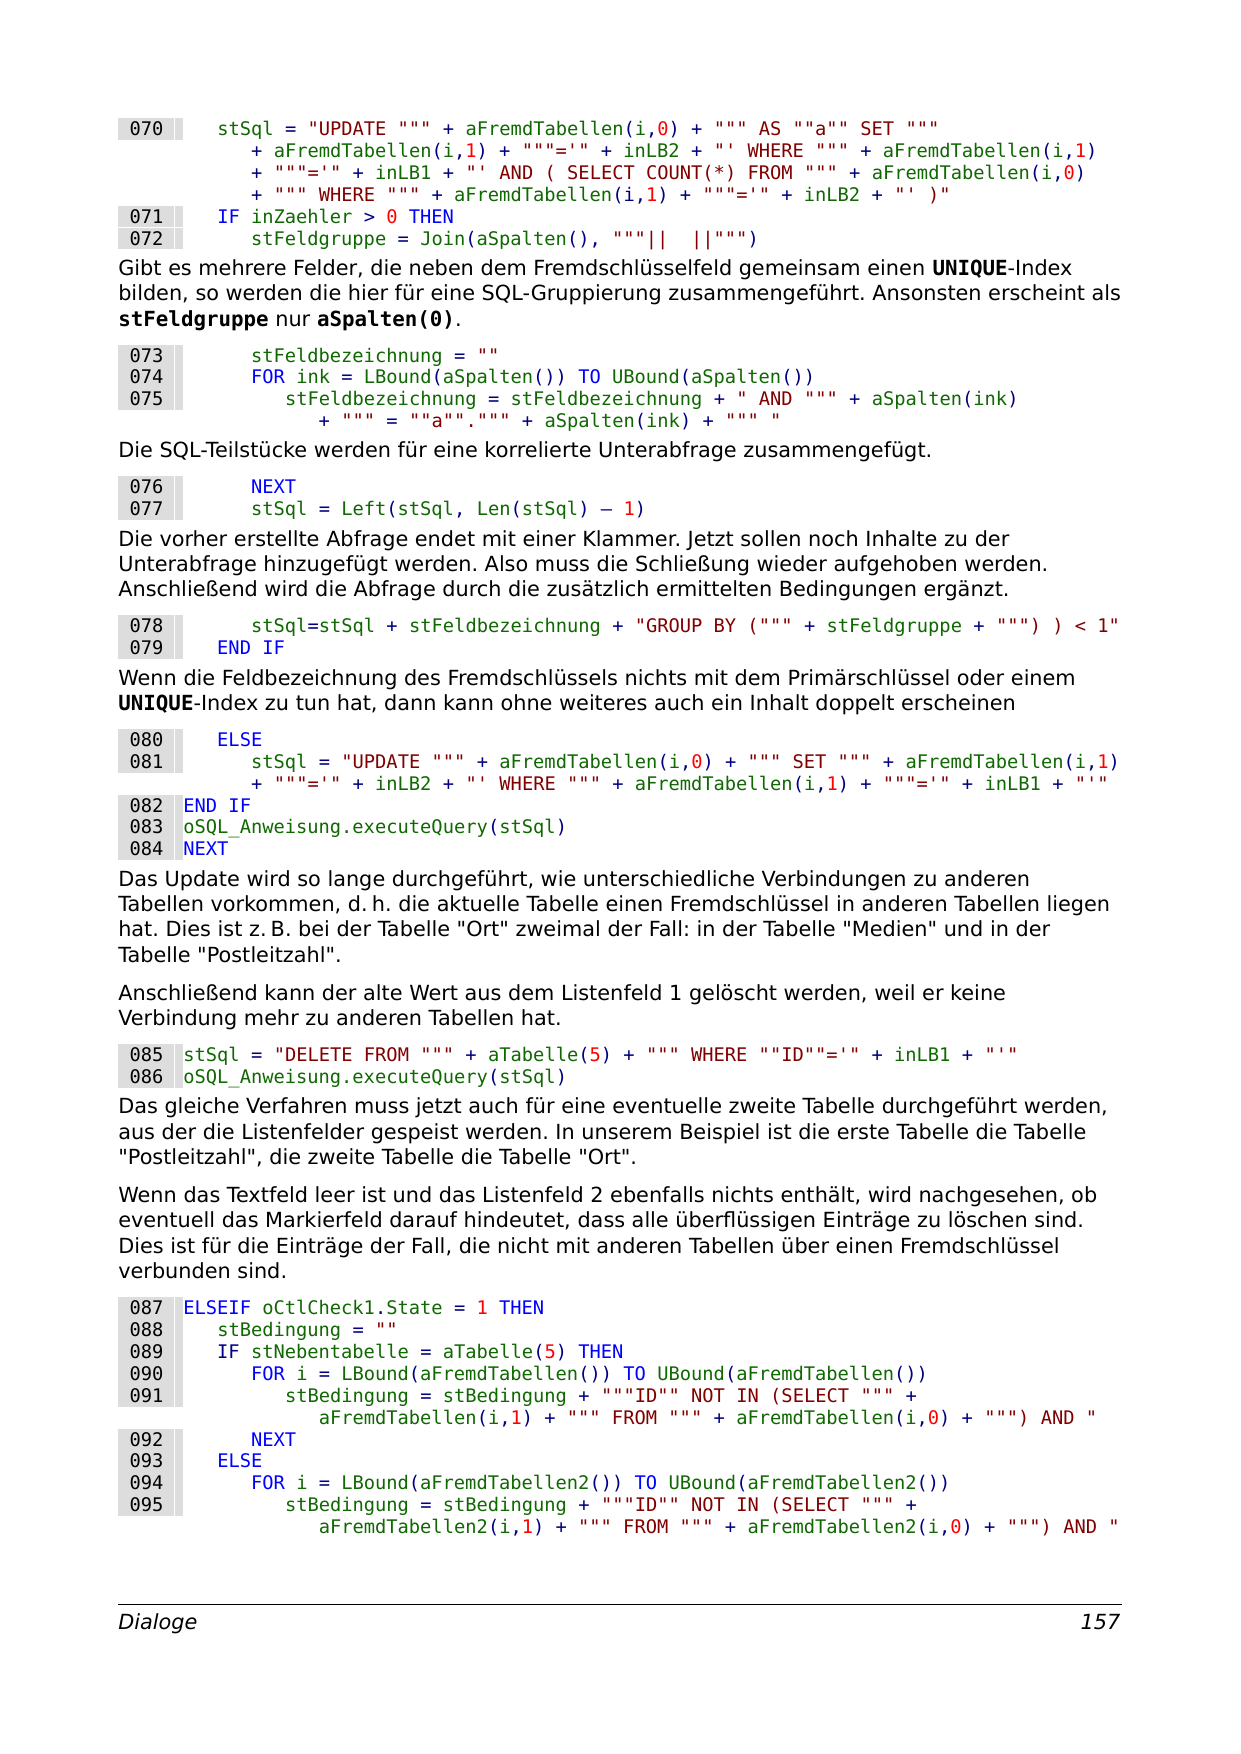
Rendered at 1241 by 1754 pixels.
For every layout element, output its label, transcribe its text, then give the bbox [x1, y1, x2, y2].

list oSQL_Anweisung.executeQuery(stSql) [183, 816, 1122, 838]
list FOR ink = LBound(aSpalten()) TO UBound(aSpalten()) [183, 366, 1122, 388]
list END IF [183, 637, 1122, 659]
list stSql = "UPDATE """ + aFremdTabellen(i,0) + """ SET """ + aFremdTabellen(i,1) + """='" + inLB2 + "' WHERE """ + aFremdTabellen(i,1) + """='" + inLB1 + "'" [118, 751, 1122, 794]
list NEXT [183, 476, 1122, 498]
text Wenn das Textfeld leer ist und das Listenfeld 2 ebenfalls nichts enthält, wird nachgesehen, ob eventuell das Markierfeld darauf hindeutet, dass alle überflüssigen Einträge zu löschen sind. Dies ist für die Einträge der Fall, die nicht mit anderen Tabellen über einen Fremdschlüssel verbunden sind. [118, 1183, 1122, 1284]
text Anschließend kann der alte Wert aus dem Listenfeld 1 gelöscht werden, weil er keine Verbindung mehr zu anderen Tabellen hat. [118, 981, 1122, 1031]
list stBedingung = stBedingung + """ID"" NOT IN (SELECT """ + aFremdTabellen(i,1) + """ FROM """ + aFremdTabellen(i,0) + """) AND " [118, 1385, 1122, 1428]
list IF inZaehler > 0 THEN [183, 206, 1122, 227]
list stFeldbezeichnung = "" [118, 344, 1122, 366]
text Das gleiche Verfahren muss jetzt auch für eine eventuelle zweite Tabelle durchgeführt werden, aus der die Listenfelder gespeist werden. In unserem Beispiel ist die erste Tabelle die Tabelle "Postleitzahl", die zweite Tabelle die Tabelle "Ort". [118, 1094, 1122, 1169]
text Wenn die Feldbezeichnung des Fremdschlüssels nichts mit dem Primärschlüssel oder einem UNIQUE-Index zu tun hat, dann kann ohne weiteres auch ein Inhalt doppelt erscheinen [118, 666, 1122, 715]
list END IF [118, 794, 1122, 816]
list stSql=stSql + stFeldbezeichnung + "GROUP BY (""" + stFeldgruppe + """) ) < 1" [183, 615, 1122, 637]
list IF stNebentabelle = aTabelle(5) THEN [183, 1341, 1122, 1363]
list ELSE [183, 729, 1122, 751]
text Die SQL-Teilstücke werden für eine korrelierte Unterabfrage zusammengefügt. [118, 438, 1122, 463]
list stBedingung = stBedingung + """ID"" NOT IN (SELECT """ + aFremdTabellen2(i,1) + """ FROM """ + aFremdTabellen2(i,0) + """) AND " [118, 1494, 1122, 1538]
list FOR i = LBound(aFremdTabellen()) TO UBound(aFremdTabellen()) [183, 1363, 1122, 1385]
list NEXT [183, 838, 1122, 860]
text Gibt es mehrere Felder, die neben dem Fremdschlüsselfeld gemeinsam einen UNIQUE-Index bilden, so werden die hier für eine SQL-Gruppierung zusammengeführt. Ansonsten erscheint als stFeldgruppe nur aSpalten(0). [118, 256, 1122, 331]
list stBedingung = "" [183, 1319, 1122, 1341]
list stSql = "UPDATE """ + aFremdTabellen(i,0) + """ AS ""a"" SET """ + aFremdTabellen(i,1) + """='" + inLB2 + "' WHERE """ + aFremdTabellen(i,1) + """='" + inLB1 + "' AND ( SELECT COUNT(*) FROM """ + aFremdTabellen(i,0) + """ WHERE """ + aFremdTabellen(i,1) + """='" + inLB2 + "' )" [118, 118, 1122, 206]
list ELSE [183, 1450, 1122, 1472]
text Die vorher erstellte Abfrage endet mit einer Klammer. Jetzt sollen noch Inhalte zu der Unterabfrage hinzugefügt werden. Also muss die Schließung wieder aufgehoben werden. Anschließend wird die Abfrage durch die zusätzlich ermittelten Bedingungen ergänzt. [118, 527, 1122, 602]
list oSQL_Anweisung.executeQuery(stSql) [183, 1066, 1122, 1088]
list ELSEIF oCtlCheck1.State = 1 THEN [183, 1297, 1122, 1319]
text Das Update wird so lange durchgeführt, wie unterschiedliche Verbindungen zu anderen Tabellen vorkommen, d. h. die aktuelle Tabelle einen Fremdschlüssel in anderen Tabellen liegen hat. Dies ist z. B. bei der Tabelle "Ort" zweimal der Fall: in der Tabelle "Medien" und in der Tabelle "Postleitzahl". [118, 867, 1122, 967]
list FOR i = LBound(aFremdTabellen2()) TO UBound(aFremdTabellen2()) [183, 1472, 1122, 1494]
list stFeldbezeichnung = stFeldbezeichnung + " AND """ + aSpalten(ink) + """ = ""a"".""" + aSpalten(ink) + """ " [118, 388, 1122, 432]
list stSql = Left(stSql, Len(stSql) – 1) [183, 498, 1122, 520]
list NEXT [118, 1428, 1122, 1450]
list stFeldgruppe = Join(aSpalten(), """|| ||""") [118, 227, 1122, 249]
list stSql = "DELETE FROM """ + aTabelle(5) + """ WHERE ""ID""='" + inLB1 + "'" [183, 1044, 1122, 1066]
